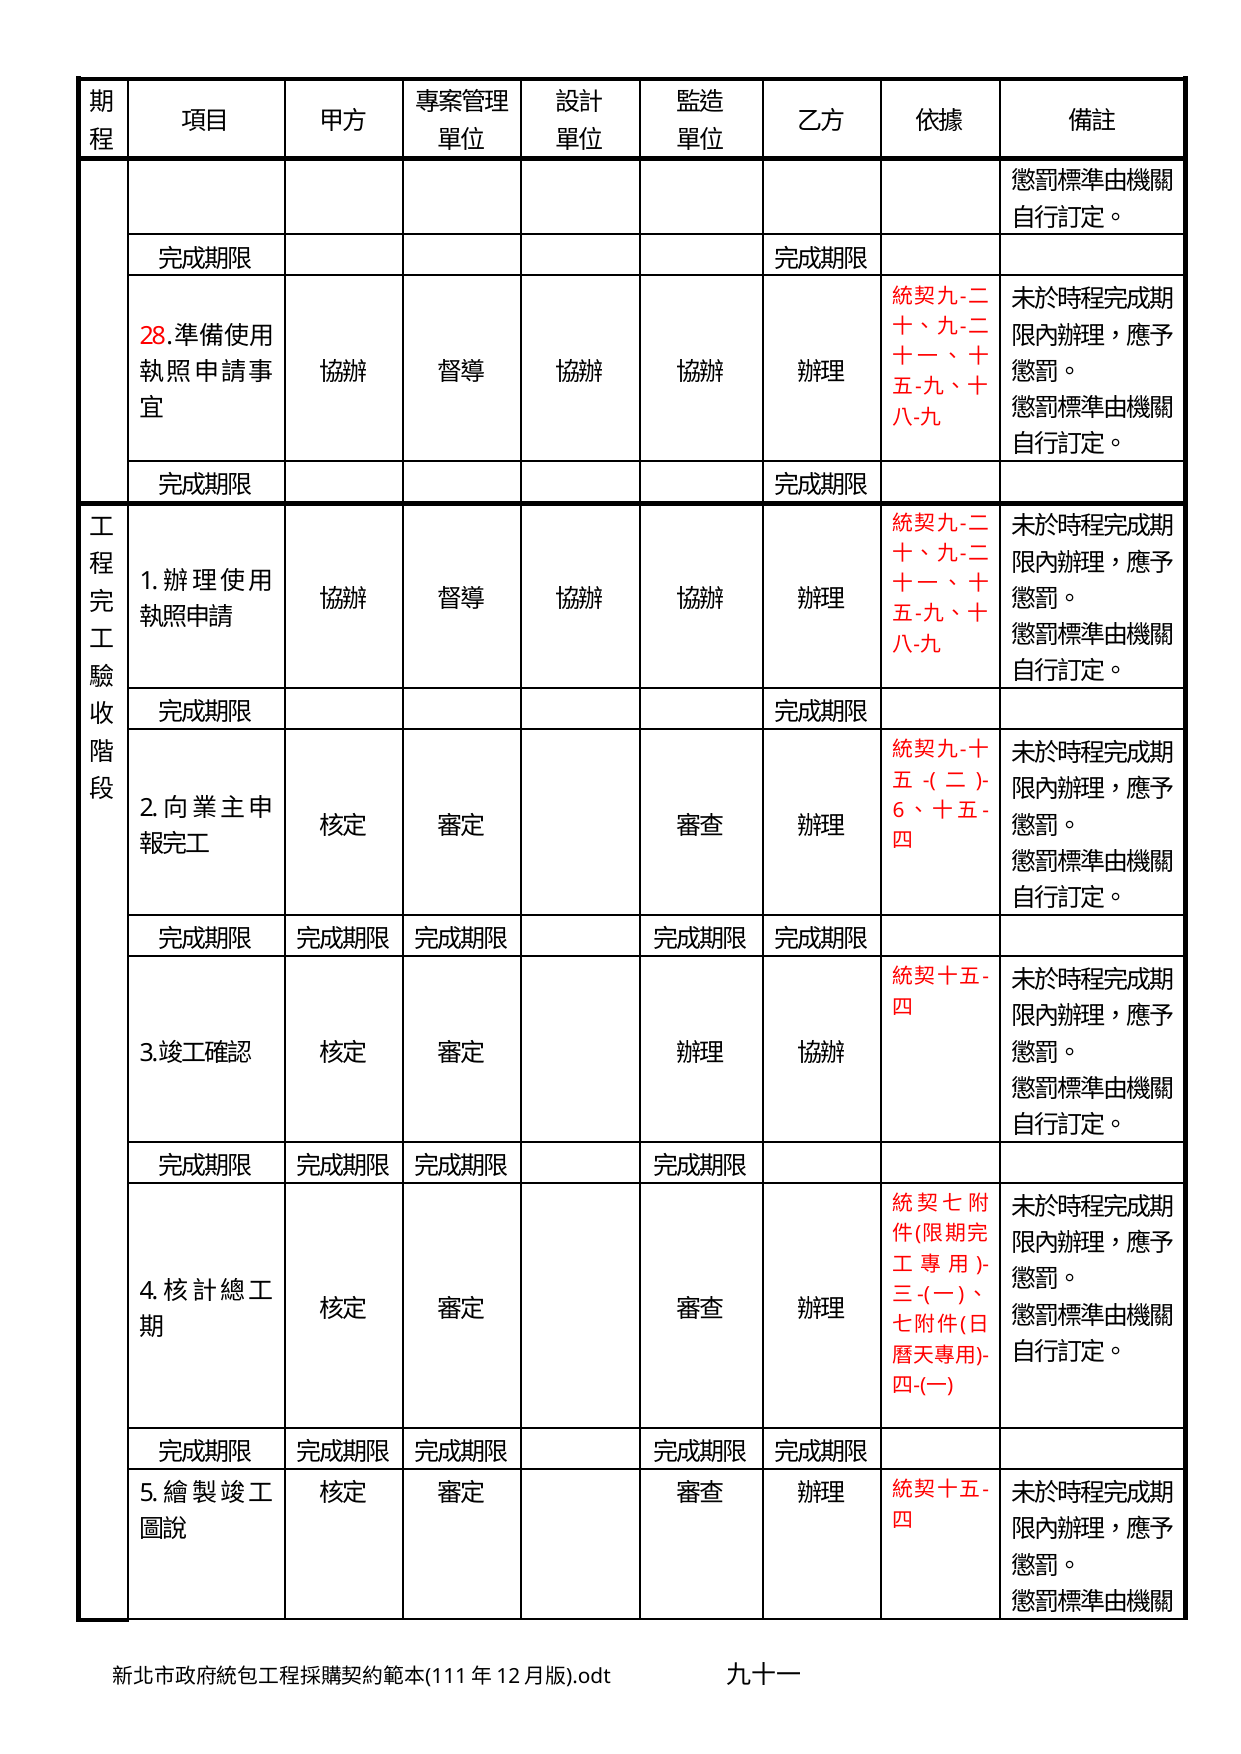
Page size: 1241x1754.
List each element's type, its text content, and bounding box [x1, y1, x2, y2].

table_cell [1001, 235, 1183, 274]
table_cell 完成期限 [129, 916, 284, 955]
table_cell 督導 [404, 506, 520, 687]
table_cell 審查 [641, 1184, 762, 1427]
table_cell 未於時程完成期限內辦理，應予懲罰。 懲罰標準由機關自行訂定。 [1001, 957, 1183, 1141]
table_cell 未於時程完成期限內辦理，應予懲罰。 懲罰標準由機關自行訂定。 [1001, 1184, 1183, 1427]
table_cell [404, 161, 520, 233]
table_cell [1001, 1429, 1183, 1468]
table_cell 完成期限 [404, 1429, 520, 1468]
table_cell 審定 [404, 730, 520, 914]
table_cell 協辦 [522, 506, 639, 687]
table_cell 完成期限 [764, 1429, 880, 1468]
table_cell 完成期限 [404, 916, 520, 955]
table_cell 完成期限 [129, 689, 284, 728]
table_header 甲方 [286, 81, 402, 156]
table_cell [882, 689, 999, 728]
table_cell 5.繪製竣工圖說 [129, 1470, 284, 1618]
table_cell 協辦 [641, 276, 762, 460]
table_cell 4.核計總工期 [129, 1184, 284, 1427]
table_cell [286, 462, 402, 501]
table_cell 審定 [404, 957, 520, 1141]
table_cell 1.辦理使用執照申請 [129, 506, 284, 687]
table_cell [522, 916, 639, 955]
table_cell [882, 462, 999, 501]
table_cell 完成期限 [129, 462, 284, 501]
table_header 期程 [81, 81, 127, 156]
table_cell [129, 161, 284, 233]
table_cell 審定 [404, 1470, 520, 1618]
table_cell 3.竣工確認 [129, 957, 284, 1141]
table_cell [882, 916, 999, 955]
table_cell 完成期限 [286, 916, 402, 955]
table_cell [641, 462, 762, 501]
table_cell 未於時程完成期限內辦理，應予懲罰。 懲罰標準由機關自行訂定。 [1001, 276, 1183, 460]
table_cell [404, 462, 520, 501]
table_cell 核定 [286, 1470, 402, 1618]
table_cell [1001, 462, 1183, 501]
table_cell 28.準備使用執照申請事宜 [129, 276, 284, 460]
table_header 監造 單位 [641, 81, 762, 156]
table_cell [522, 1429, 639, 1468]
table_cell [286, 235, 402, 274]
table_cell 完成期限 [641, 916, 762, 955]
table_cell 核定 [286, 730, 402, 914]
table_cell [522, 689, 639, 728]
table_cell [522, 161, 639, 233]
table_cell 完成期限 [641, 1143, 762, 1182]
table_cell 審查 [641, 730, 762, 914]
table_cell 核定 [286, 1184, 402, 1427]
table_cell 統契七附件(限期完工專用)-三-(一)、七附件(日曆天專用)-四-(一) [882, 1184, 999, 1427]
table_cell 審查 [641, 1470, 762, 1618]
table_cell 完成期限 [641, 1429, 762, 1468]
table_cell 完成期限 [129, 1429, 284, 1468]
table_cell [882, 1143, 999, 1182]
table_header 專案管理單位 [404, 81, 520, 156]
table_cell 辦理 [764, 276, 880, 460]
table_cell [764, 1143, 880, 1182]
table_cell [1001, 916, 1183, 955]
table_cell [522, 235, 639, 274]
table_cell 懲罰標準由機關自行訂定。 [1001, 161, 1183, 233]
table_cell [522, 1143, 639, 1182]
table_cell 未於時程完成期限內辦理，應予懲罰。 懲罰標準由機關自行訂定。 [1001, 730, 1183, 914]
table_cell 工程完工驗收階段 [81, 506, 127, 1618]
table_header 依據 [882, 81, 999, 156]
table_cell 統契十五-四 [882, 1470, 999, 1618]
table_cell 完成期限 [404, 1143, 520, 1182]
table_cell [522, 462, 639, 501]
table_cell [286, 161, 402, 233]
table_cell 協辦 [286, 276, 402, 460]
table_header 備註 [1001, 81, 1183, 156]
table_cell 辦理 [764, 1470, 880, 1618]
table_cell [522, 1184, 639, 1427]
table_cell 完成期限 [764, 916, 880, 955]
table_cell [641, 235, 762, 274]
table_cell 辦理 [764, 730, 880, 914]
table_cell 2.向業主申報完工 [129, 730, 284, 914]
table_cell [522, 730, 639, 914]
table_cell 督導 [404, 276, 520, 460]
table_cell 完成期限 [764, 235, 880, 274]
table_cell 統契十五-四 [882, 957, 999, 1141]
table_cell 統契九-二十、九-二十一、十五-九、十八-九 [882, 506, 999, 687]
table_cell 辦理 [641, 957, 762, 1141]
table_cell 協辦 [641, 506, 762, 687]
table_cell 協辦 [286, 506, 402, 687]
table_cell [1001, 689, 1183, 728]
table_header 設計 單位 [522, 81, 639, 156]
table_cell 未於時程完成期限內辦理，應予懲罰。 懲罰標準由機關 [1001, 1470, 1183, 1618]
table_cell [286, 689, 402, 728]
table_header 項目 [129, 81, 284, 156]
table_cell [882, 161, 999, 233]
table_cell 審定 [404, 1184, 520, 1427]
table_cell 核定 [286, 957, 402, 1141]
table_cell 統契九-十五-(二)-6、十五-四 [882, 730, 999, 914]
table_cell 協辦 [522, 276, 639, 460]
table_cell 完成期限 [286, 1143, 402, 1182]
table_cell [1001, 1143, 1183, 1182]
table_cell [882, 1429, 999, 1468]
table_cell 完成期限 [286, 1429, 402, 1468]
table_cell [522, 957, 639, 1141]
table_cell 完成期限 [764, 689, 880, 728]
table_cell [882, 235, 999, 274]
table_header 乙方 [764, 81, 880, 156]
table_cell [404, 235, 520, 274]
table_cell 統契九-二十、九-二十一、十五-九、十八-九 [882, 276, 999, 460]
table_cell [404, 689, 520, 728]
table_cell 完成期限 [129, 1143, 284, 1182]
table_cell 協辦 [764, 957, 880, 1141]
table_cell 辦理 [764, 1184, 880, 1427]
table_cell 辦理 [764, 506, 880, 687]
table_cell [641, 161, 762, 233]
table_cell [764, 161, 880, 233]
table_cell 未於時程完成期限內辦理，應予懲罰。 懲罰標準由機關自行訂定。 [1001, 506, 1183, 687]
table_cell 完成期限 [764, 462, 880, 501]
table_cell [641, 689, 762, 728]
table_cell [522, 1470, 639, 1618]
table_cell 完成期限 [129, 235, 284, 274]
